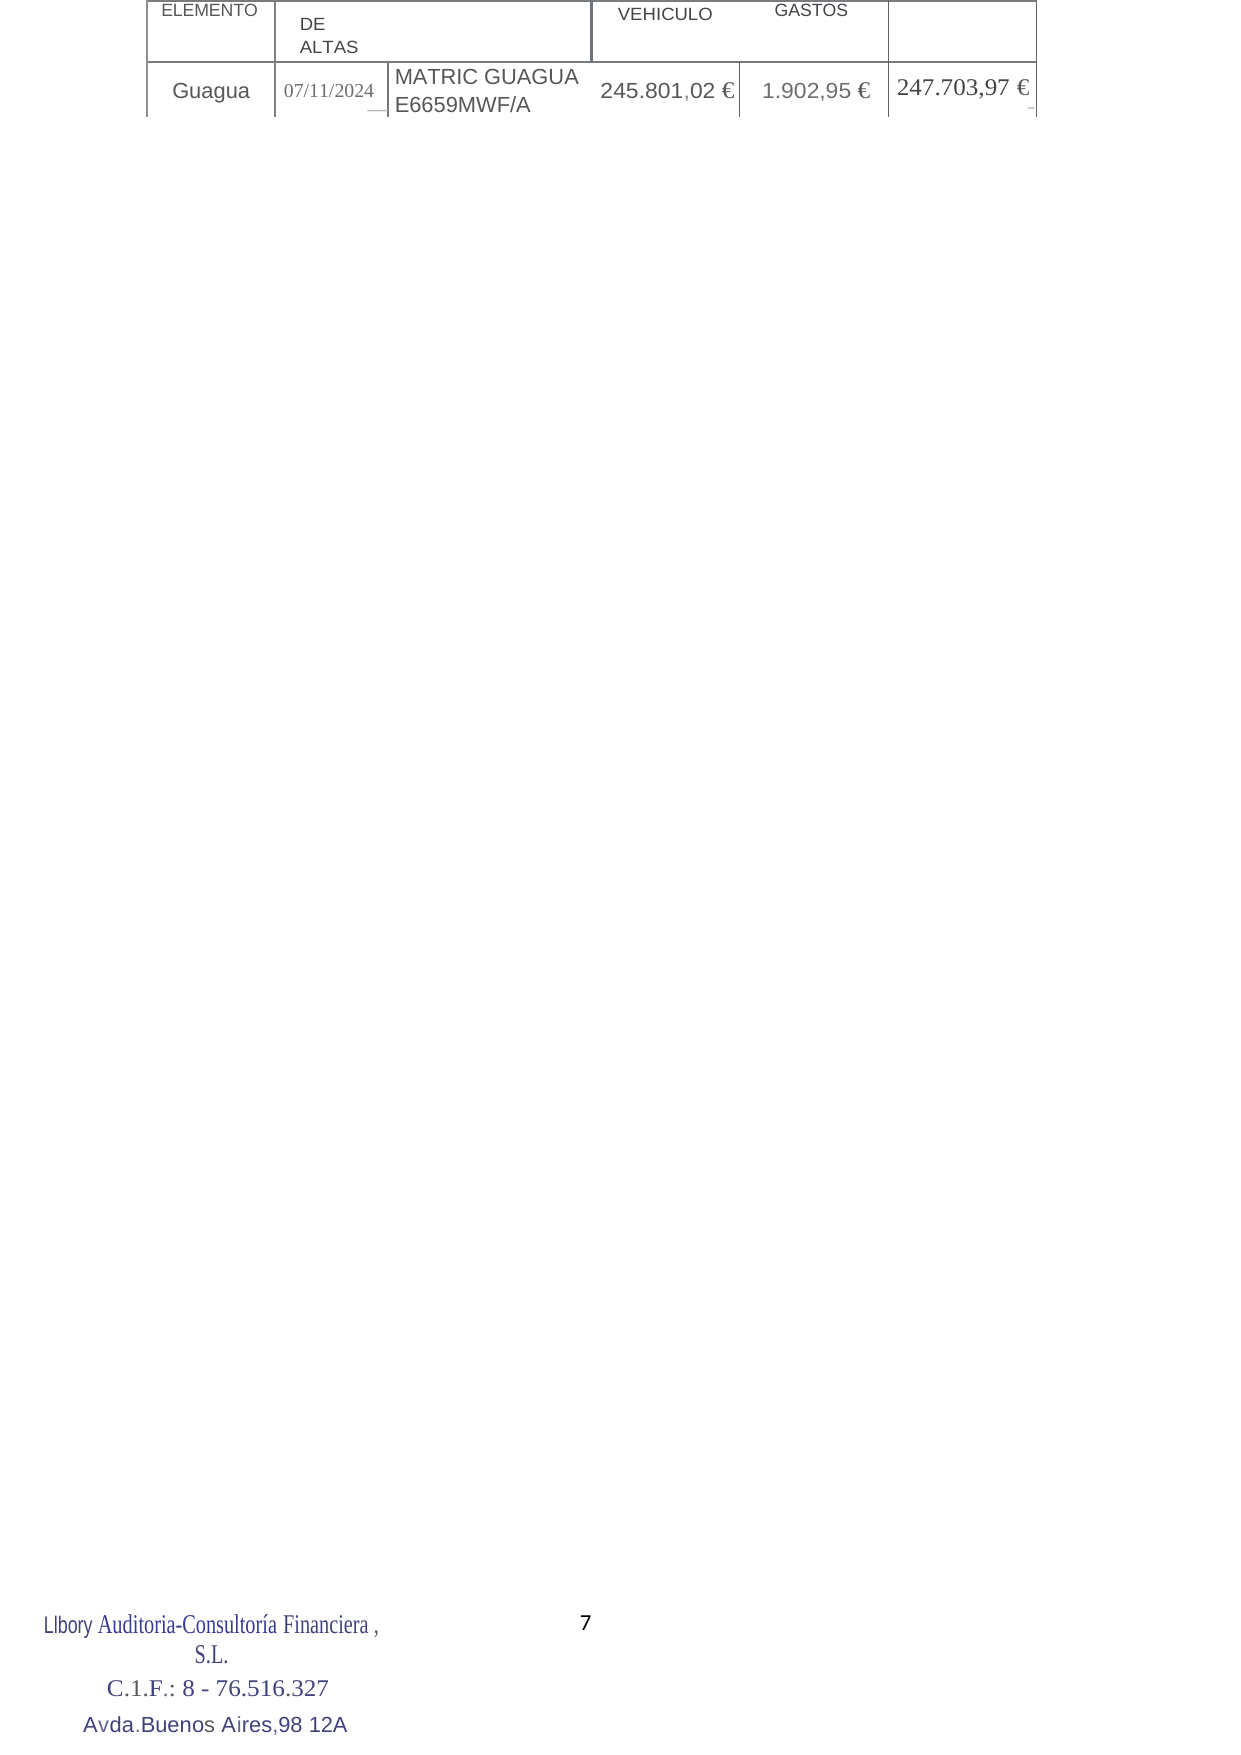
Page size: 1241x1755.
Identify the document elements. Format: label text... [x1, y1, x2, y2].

table_cell 1.902,95 € [740, 63, 888, 117]
table_cell 07/11/2024 - [276, 63, 387, 117]
table_header DE ALTAS [276, 2, 388, 61]
table_cell MATRIC GUAGUA E6659MWF/A [389, 63, 591, 117]
table_cell Guagua [148, 63, 274, 117]
table_header [388, 2, 590, 61]
table_cell 247.703,97 € - [889, 63, 1036, 117]
table_header GASTOS [739, 2, 888, 61]
table_header ELEMENTO [148, 2, 274, 61]
table_header VEHICULO [593, 2, 739, 61]
table_header [889, 2, 1036, 61]
table_cell 245.801,02 € [591, 63, 739, 117]
